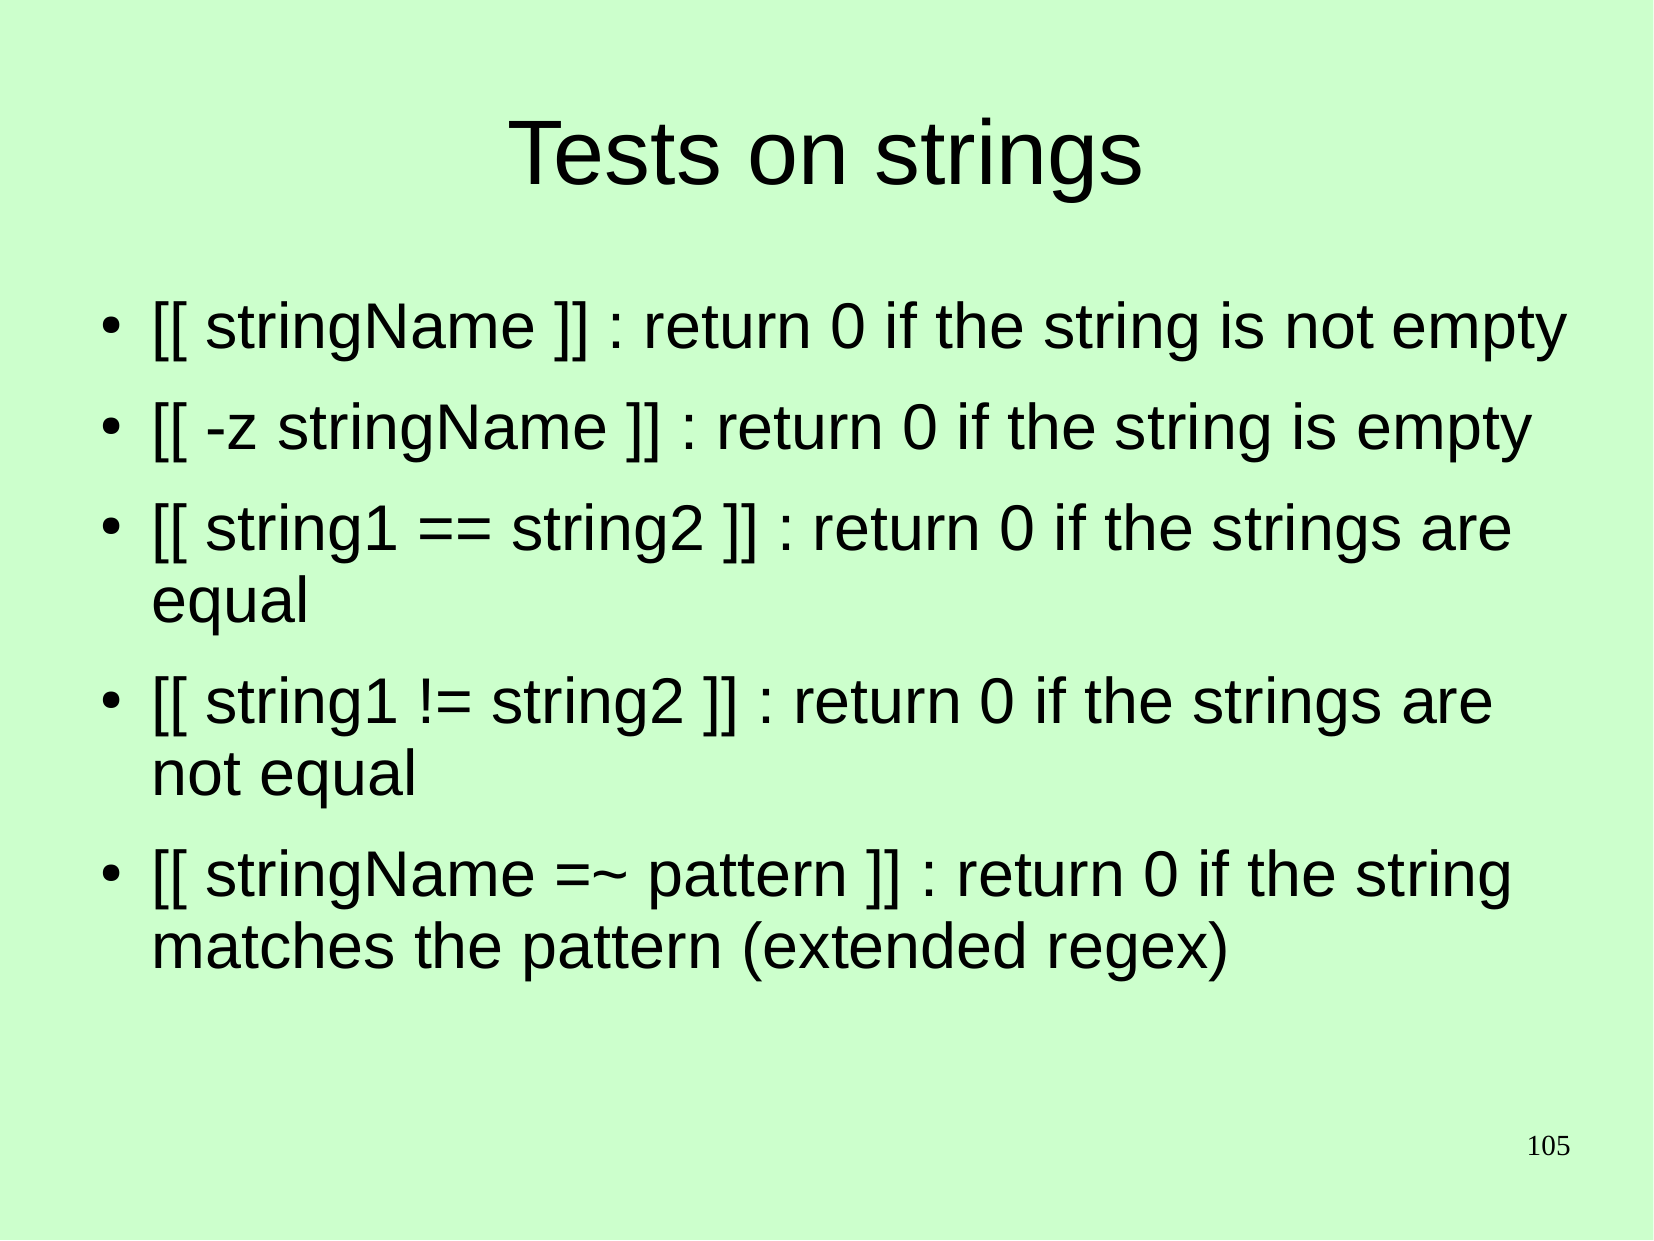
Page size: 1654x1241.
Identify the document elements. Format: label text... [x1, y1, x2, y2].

list [[ stringName ]] : return 0 if the string is not empty [[ -z stringName ]] : return 0 if the string is empty [[ string1 == string2 ]] : return 0 if the strings are equal [[ string1 != string2 ]] : return 0 if the strings are not equal [[ stringName =~ pattern ]] : return 0 if the string matches the pattern (extended regex) [82, 290, 1571, 1010]
title Tests on strings [82, 49, 1571, 257]
